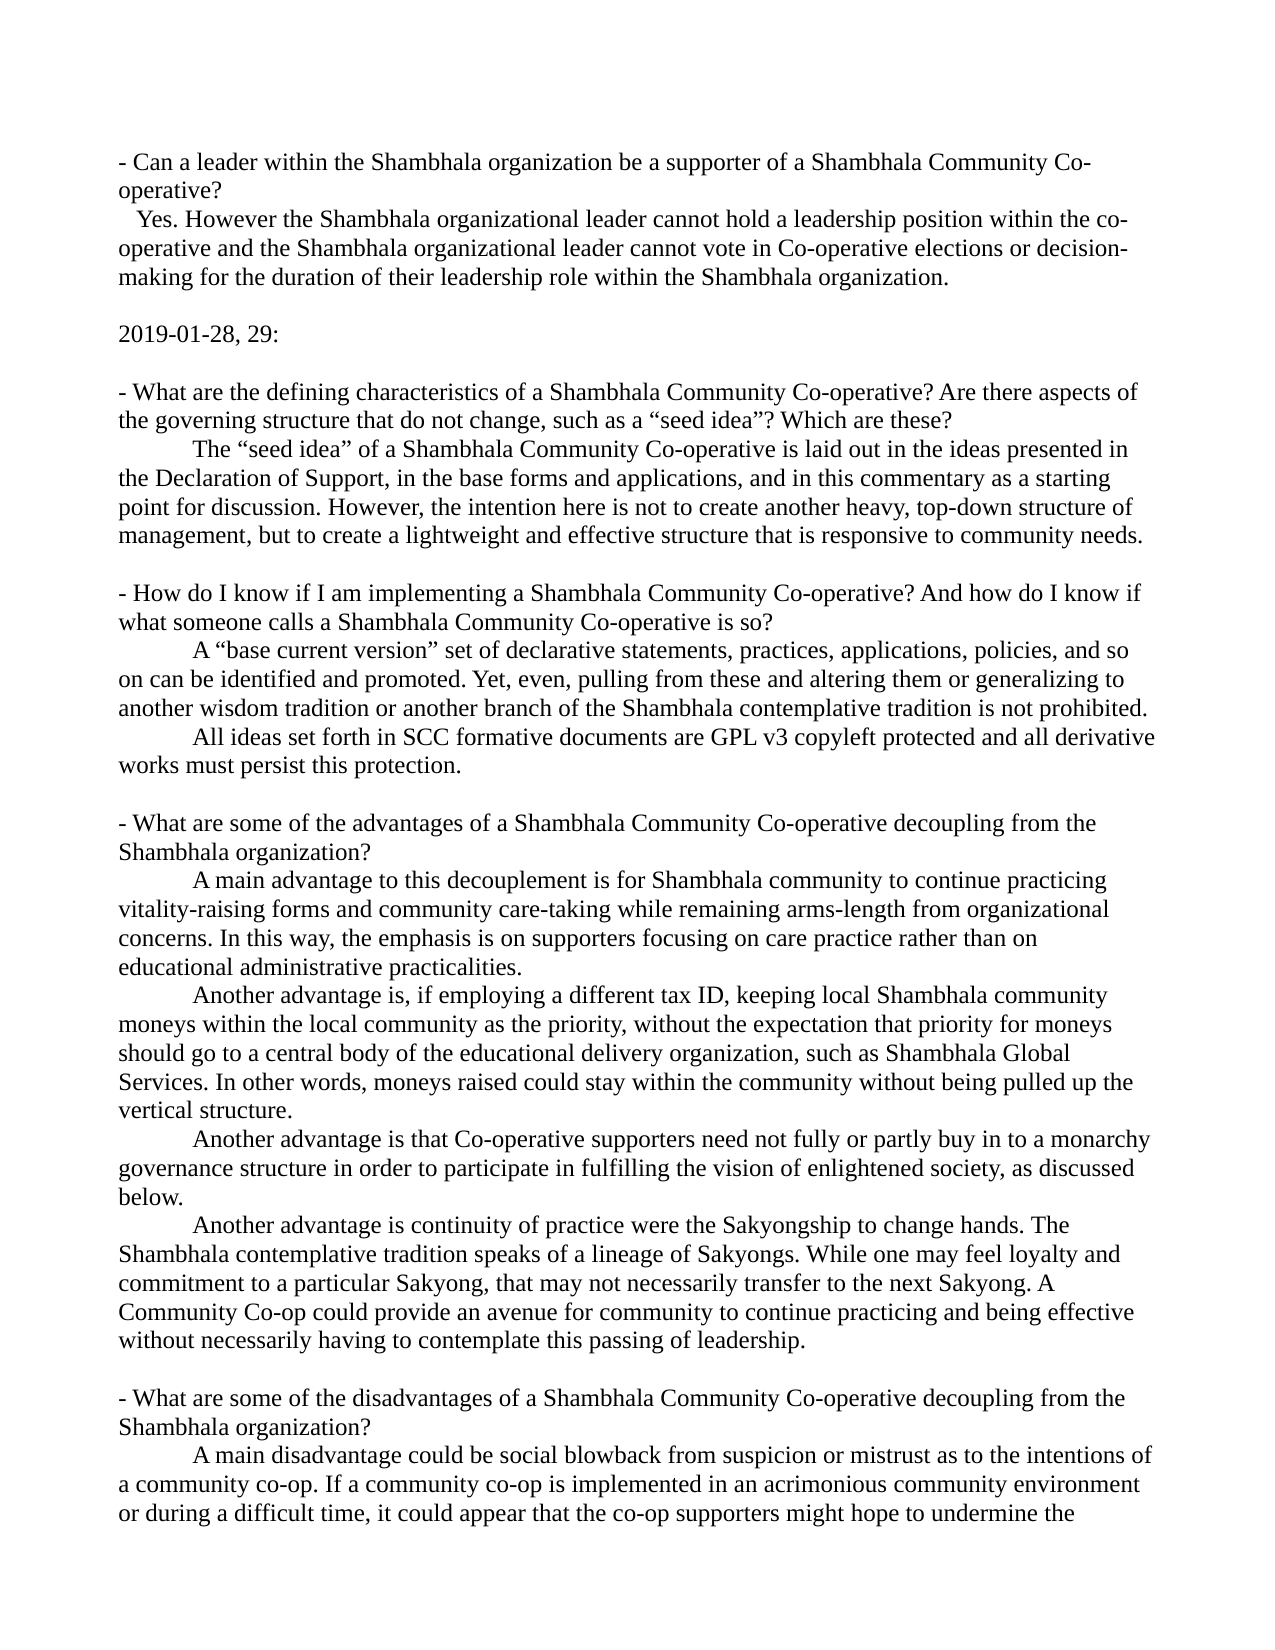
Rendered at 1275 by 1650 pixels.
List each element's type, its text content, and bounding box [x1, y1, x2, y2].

text Yes. However the Shambhala organizational leader cannot hold a leadership position within the co-operative and the Shambhala organizational leader cannot vote in Co-operative elections or decision-making for the duration of their leadership role within the Shambhala organization. [118, 204, 1157, 291]
text - Can a leader within the Shambhala organization be a supporter of a Shambhala Community Co-operative? [118, 147, 1157, 204]
text A main disadvantage could be social blowback from suspicion or mistrust as to the intentions of a community co-op. If a community co-op is implemented in an acrimonious community environment or during a difficult time, it could appear that the co-op supporters might hope to undermine the [118, 1441, 1157, 1527]
text Another advantage is that Co-operative supporters need not fully or partly buy in to a monarchy governance structure in order to participate in fulfilling the vision of enlightened society, as discussed below. [118, 1124, 1157, 1211]
text - What are some of the disadvantages of a Shambhala Community Co-operative decoupling from the Shambhala organization? [118, 1383, 1157, 1441]
text Another advantage is, if employing a different tax ID, keeping local Shambhala community moneys within the local community as the priority, without the expectation that priority for moneys should go to a central body of the educational delivery organization, such as Shambhala Global Services. In other words, moneys raised could stay within the community without being pulled up the vertical structure. [118, 981, 1157, 1124]
text - What are some of the advantages of a Shambhala Community Co-operative decoupling from the Shambhala organization? [118, 808, 1157, 866]
text A main advantage to this decouplement is for Shambhala community to continue practicing vitality-raising forms and community care-taking while remaining arms-length from organizational concerns. In this way, the emphasis is on supporters focusing on care practice rather than on educational administrative practicalities. [118, 866, 1157, 981]
text Another advantage is continuity of practice were the Sakyongship to change hands. The Shambhala contemplative tradition speaks of a lineage of Sakyongs. While one may feel loyalty and commitment to a particular Sakyong, that may not necessarily transfer to the next Sakyong. A Community Co-op could provide an avenue for community to continue practicing and being effective without necessarily having to contemplate this passing of leadership. [118, 1211, 1157, 1354]
text The “seed idea” of a Shambhala Community Co-operative is laid out in the ideas presented in the Declaration of Support, in the base forms and applications, and in this commentary as a starting point for discussion. However, the intention here is not to create another heavy, top-down structure of management, but to create a lightweight and effective structure that is responsive to community needs. [118, 434, 1157, 549]
text - What are the defining characteristics of a Shambhala Community Co-operative? Are there aspects of the governing structure that do not change, such as a “seed idea”? Which are these? [118, 377, 1157, 434]
text A “base current version” set of declarative statements, practices, applications, policies, and so on can be identified and promoted. Yet, even, pulling from these and altering them or generalizing to another wisdom tradition or another branch of the Shambhala contemplative tradition is not prohibited. [118, 636, 1157, 722]
text 2019-01-28, 29: [118, 319, 1157, 348]
text - How do I know if I am implementing a Shambhala Community Co-operative? And how do I know if what someone calls a Shambhala Community Co-operative is so? [118, 578, 1157, 636]
text All ideas set forth in SCC formative documents are GPL v3 copyleft protected and all derivative works must persist this protection. [118, 722, 1157, 779]
